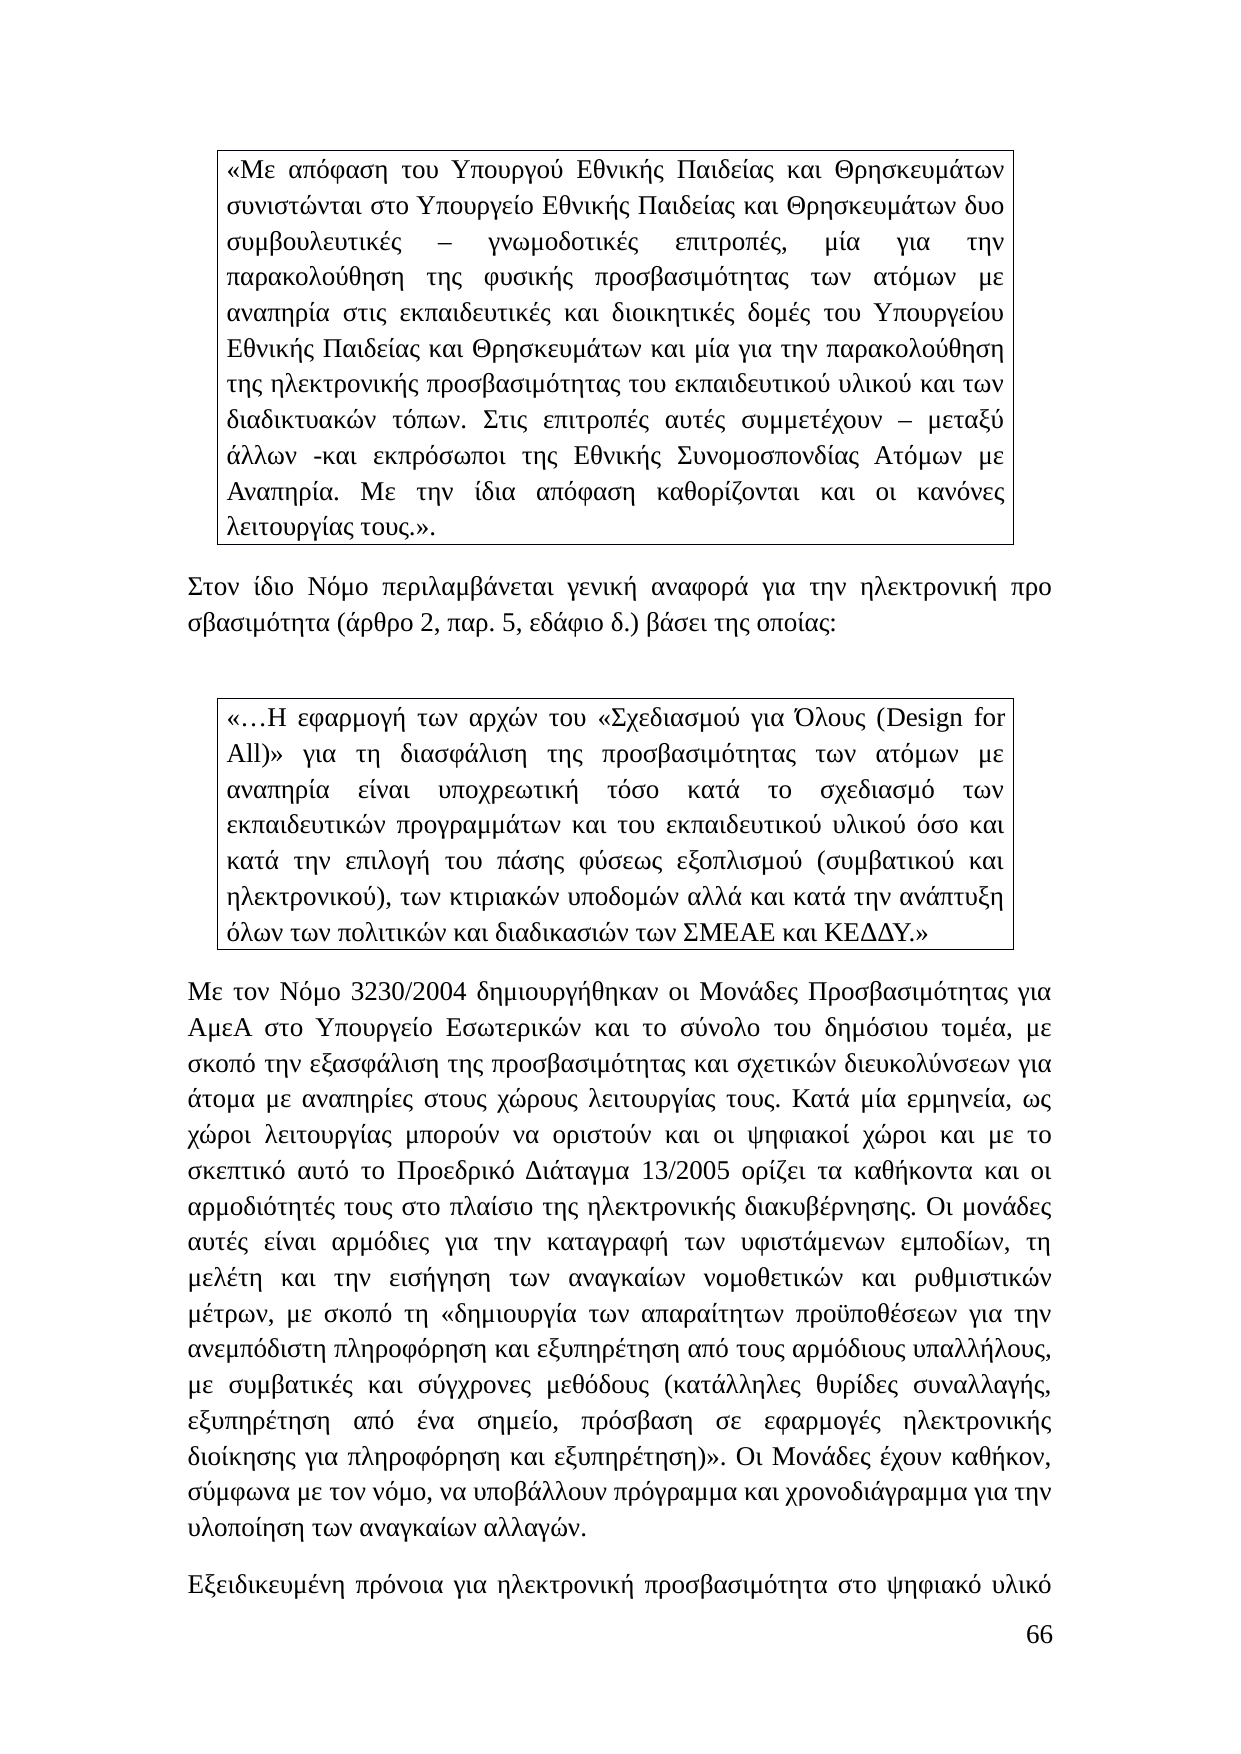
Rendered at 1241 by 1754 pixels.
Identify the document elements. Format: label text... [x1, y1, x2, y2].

text Με τον Νόμο 3230/2004 δημιουργήθηκαν οι Μονάδες Προσβασιμότητας για ΑμεΑ στο Υπουργείο Εσωτερικών και το σύνολο του δημόσιου τομέα, με σκοπό την εξασφάλιση της προσβασιμότητας και σχετικών διευκολύνσεων για άτομα με αναπηρίες στους χώρους λειτουργίας τους. Κατά μία ερμηνεία, ως χώροι λειτουργίας μπορούν να οριστούν και οι ψηφιακοί χώροι και με το σκεπτικό αυτό το Προεδρικό Διάταγμα 13/2005 ορίζει τα καθήκοντα και οι αρμοδιότητές τους στο πλαίσιο της ηλεκτρονικής διακυβέρνησης. Οι μονάδες αυτές είναι αρμόδιες για την καταγραφή των υφιστάμενων εμποδίων, τη μελέτη και την εισήγηση των αναγκαίων νομοθετικών και ρυθμιστικών μέτρων, με σκοπό τη «δημιουργία των απαραίτητων προϋποθέσεων για την ανεμπόδιστη πληροφόρηση και εξυπηρέτηση από τους αρμόδιους υπαλλήλους, με συμβατικές και σύγχρονες μεθόδους (κατάλληλες θυρίδες συναλλαγής, εξυπηρέτηση από ένα σημείο, πρόσβαση σε εφαρμογές ηλεκτρονικής διοίκησης για πληροφόρηση και εξυπηρέτηση)». Οι Μονάδες έχουν καθήκον, σύμφωνα με τον νόμο, να υποβάλλουν πρόγραμμα και χρονοδιάγραμμα για την υλοποίηση των αναγκαίων αλλαγών. [187, 975, 1053, 1542]
text Στον ίδιο Νόμο περιλαμβάνεται γενική αναφορά για την ηλεκτρονική προ σβασιμότητα (άρθρο 2, παρ. 5, εδάφιο δ.) βάσει της οποίας: [187, 570, 1053, 637]
text «Με απόφαση του Υπουργού Εθνικής Παιδείας και Θρησκευμάτων συνιστώνται στο Υπουργείο Εθνικής Παιδείας και Θρησκευμάτων δυο συμβουλευτικές – γνωμοδοτικές επιτροπές, μία για την παρακολούθηση της φυσικής προσβασιμότητας των ατόμων με αναπηρία στις εκπαιδευτικές και διοικητικές δομές του Υπουργείου Εθνικής Παιδείας και Θρησκευμάτων και μία για την παρακολούθηση της ηλεκτρονικής προσβασιμότητας του εκπαιδευτικού υλικού και των διαδικτυακών τόπων. Στις επιτροπές αυτές συμμετέχουν – μεταξύ άλλων -και εκπρόσωποι της Εθνικής Συνομοσπονδίας Ατόμων με Αναπηρία. Με την ίδια απόφαση καθορίζονται και οι κανόνες λειτουργίας τους.». [218, 151, 1013, 544]
text «…Η εφαρμογή των αρχών του «Σχεδιασμού για Όλους (Design for All)» για τη διασφάλιση της προσβασιμότητας των ατόμων με αναπηρία είναι υποχρεωτική τόσο κατά το σχεδιασμό των εκπαιδευτικών προγραμμάτων και του εκπαιδευτικού υλικού όσο και κατά την επιλογή του πάσης φύσεως εξοπλισμού (συμβατικού και ηλεκτρονικού), των κτιριακών υποδομών αλλά και κατά την ανάπτυξη όλων των πολιτικών και διαδικασιών των ΣΜΕΑΕ και ΚΕΔΔΥ.» [218, 699, 1013, 949]
text Εξειδικευμένη πρόνοια για ηλεκτρονική προσβασιμότητα στο ψηφιακό υλικό [187, 1568, 1053, 1599]
